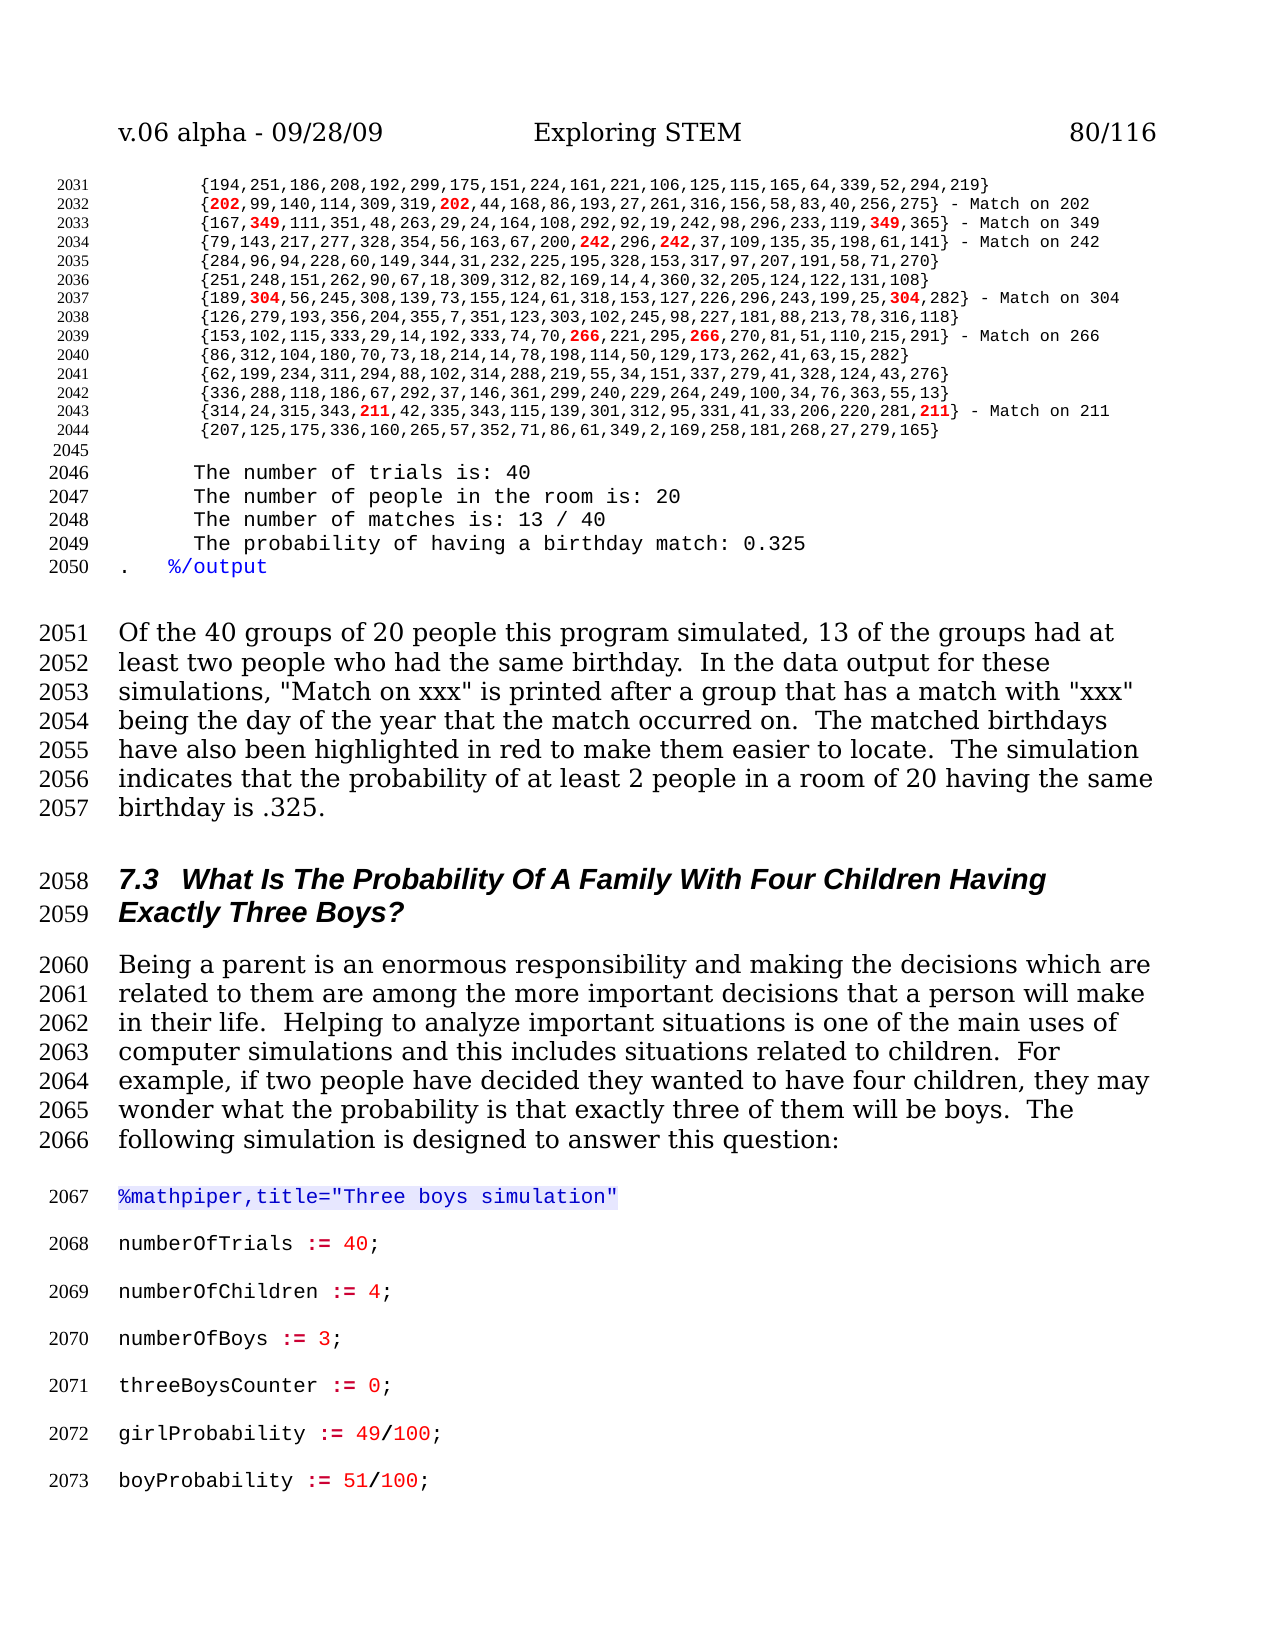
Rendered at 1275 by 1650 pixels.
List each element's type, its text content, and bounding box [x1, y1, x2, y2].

text The number of people in the room is: 20 [118, 486, 1157, 509]
text {189,304,56,245,308,139,73,155,124,61,318,153,127,226,296,243,199,25,304,282} - Match on 304 [139, 290, 1157, 309]
text {167,349,111,351,48,263,29,24,164,108,292,92,19,242,98,296,233,119,349,365} - Match on 349 [139, 214, 1157, 233]
text {126,279,193,356,204,355,7,351,123,303,102,245,98,227,181,88,213,78,316,118} [139, 309, 1157, 328]
text threeBoysCounter := 0; [118, 1375, 1157, 1399]
text The number of trials is: 40 [118, 462, 1157, 486]
text %mathpiper,title="Three boys simulation" [118, 1186, 1157, 1210]
text {62,199,234,311,294,88,102,314,288,219,55,34,151,337,279,41,328,124,43,276} [139, 365, 1157, 384]
text {153,102,115,333,29,14,192,333,74,70,266,221,295,266,270,81,51,110,215,291} - Match on 266 [139, 328, 1157, 346]
text {194,251,186,208,192,299,175,151,224,161,221,106,125,115,165,64,339,52,294,219} [139, 177, 1157, 196]
text {79,143,217,277,328,354,56,163,67,200,242,296,242,37,109,135,35,198,61,141} - Match on 242 [139, 233, 1157, 252]
text {202,99,140,114,309,319,202,44,168,86,193,27,261,316,156,58,83,40,256,275} - Match on 202 [139, 196, 1157, 214]
text The probability of having a birthday match: 0.325 [118, 533, 1157, 557]
text Of the 40 groups of 20 people this program simulated, 13 of the groups had at least two people who had the same birthday. In the data output for these simulations, "Match on xxx" is printed after a group that has a match with "xxx" being the day of the year that the match occurred on. The matched birthdays have also been highlighted in red to make them easier to locate. The simulation indicates that the probability of at least 2 people in a room of 20 having the same birthday is .325. [118, 619, 1157, 823]
text {251,248,151,262,90,67,18,309,312,82,169,14,4,360,32,205,124,122,131,108} [139, 271, 1157, 290]
text boyProbability := 51/100; [118, 1470, 1157, 1493]
text Being a parent is an enormous responsibility and making the decisions which are related to them are among the more important decisions that a person will make in their life. Helping to analyze important situations is one of the main uses of computer simulations and this includes situations related to children. For example, if two people have decided they wanted to have four children, they may wonder what the probability is that exactly three of them will be boys. The following simulation is designed to answer this question: [118, 950, 1157, 1154]
text {207,125,175,336,160,265,57,352,71,86,61,349,2,169,258,181,268,27,279,165} [139, 422, 1157, 441]
text {336,288,118,186,67,292,37,146,361,299,240,229,264,249,100,34,76,363,55,13} [139, 384, 1157, 403]
text {284,96,94,228,60,149,344,31,232,225,195,328,153,317,97,207,191,58,71,270} [139, 252, 1157, 271]
text {86,312,104,180,70,73,18,214,14,78,198,114,50,129,173,262,41,63,15,282} [139, 346, 1157, 365]
text numberOfChildren := 4; [118, 1281, 1157, 1304]
subtitle What Is The Probability Of A Family With Four Children Having Exactly Three Boys? [118, 862, 1157, 929]
text girlProbability := 49/100; [118, 1422, 1157, 1446]
text numberOfBoys := 3; [118, 1328, 1157, 1352]
text numberOfTrials := 40; [118, 1233, 1157, 1257]
text {314,24,315,343,211,42,335,343,115,139,301,312,95,331,41,33,206,220,281,211} - Match on 211 [139, 403, 1157, 422]
text . %/output [118, 557, 1157, 580]
text The number of matches is: 13 / 40 [118, 509, 1157, 533]
